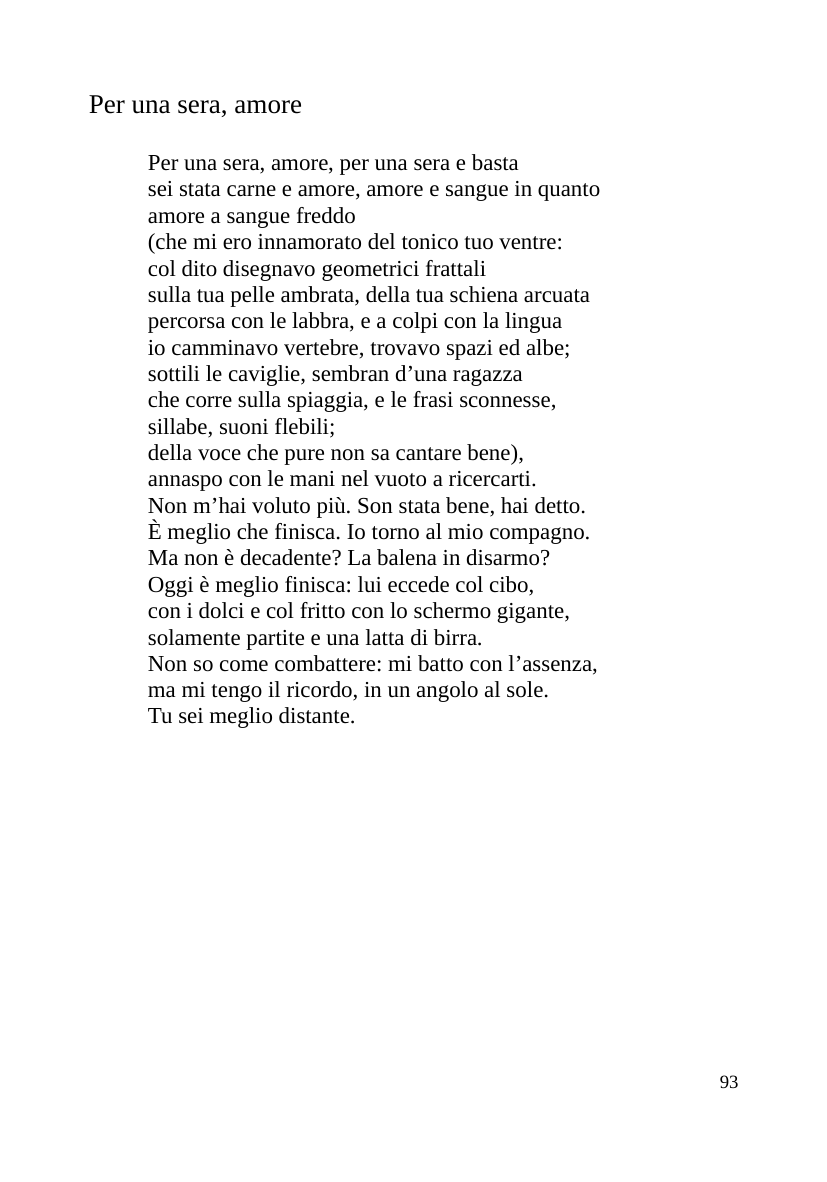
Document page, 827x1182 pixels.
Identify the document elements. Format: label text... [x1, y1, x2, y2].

text Per una sera, amore [88, 88, 738, 120]
text col dito disegnavo geometrici frattali [148, 254, 738, 281]
text io camminavo vertebre, trovavo spazi ed albe; [148, 334, 738, 360]
text È meglio che finisca. Io torno al mio compagno. [148, 518, 738, 544]
text solamente partite e una latta di birra. [148, 623, 738, 650]
text sei stata carne e amore, amore e sangue in quanto [148, 176, 738, 202]
text amore a sangue freddo [148, 202, 738, 228]
text Per una sera, amore, per una sera e basta [148, 149, 738, 176]
text Non so come combattere: mi batto con l’assenza, [148, 650, 738, 676]
text Ma non è decadente? La balena in disarmo? [148, 544, 738, 571]
text con i dolci e col fritto con lo schermo gigante, [148, 597, 738, 623]
text Tu sei meglio distante. [148, 703, 738, 729]
text sillabe, suoni flebili; [148, 413, 738, 439]
text Non m’hai voluto più. Son stata bene, hai detto. [148, 492, 738, 518]
text che corre sulla spiaggia, e le frasi sconnesse, [148, 386, 738, 413]
text annaspo con le mani nel vuoto a ricercarti. [148, 465, 738, 492]
text Oggi è meglio finisca: lui eccede col cibo, [148, 571, 738, 597]
text ma mi tengo il ricordo, in un angolo al sole. [148, 676, 738, 703]
text sulla tua pelle ambrata, della tua schiena arcuata [148, 281, 738, 307]
text percorsa con le labbra, e a colpi con la lingua [148, 307, 738, 334]
text sottili le caviglie, sembran d’una ragazza [148, 360, 738, 386]
text della voce che pure non sa cantare bene), [148, 439, 738, 465]
text (che mi ero innamorato del tonico tuo ventre: [148, 228, 738, 254]
